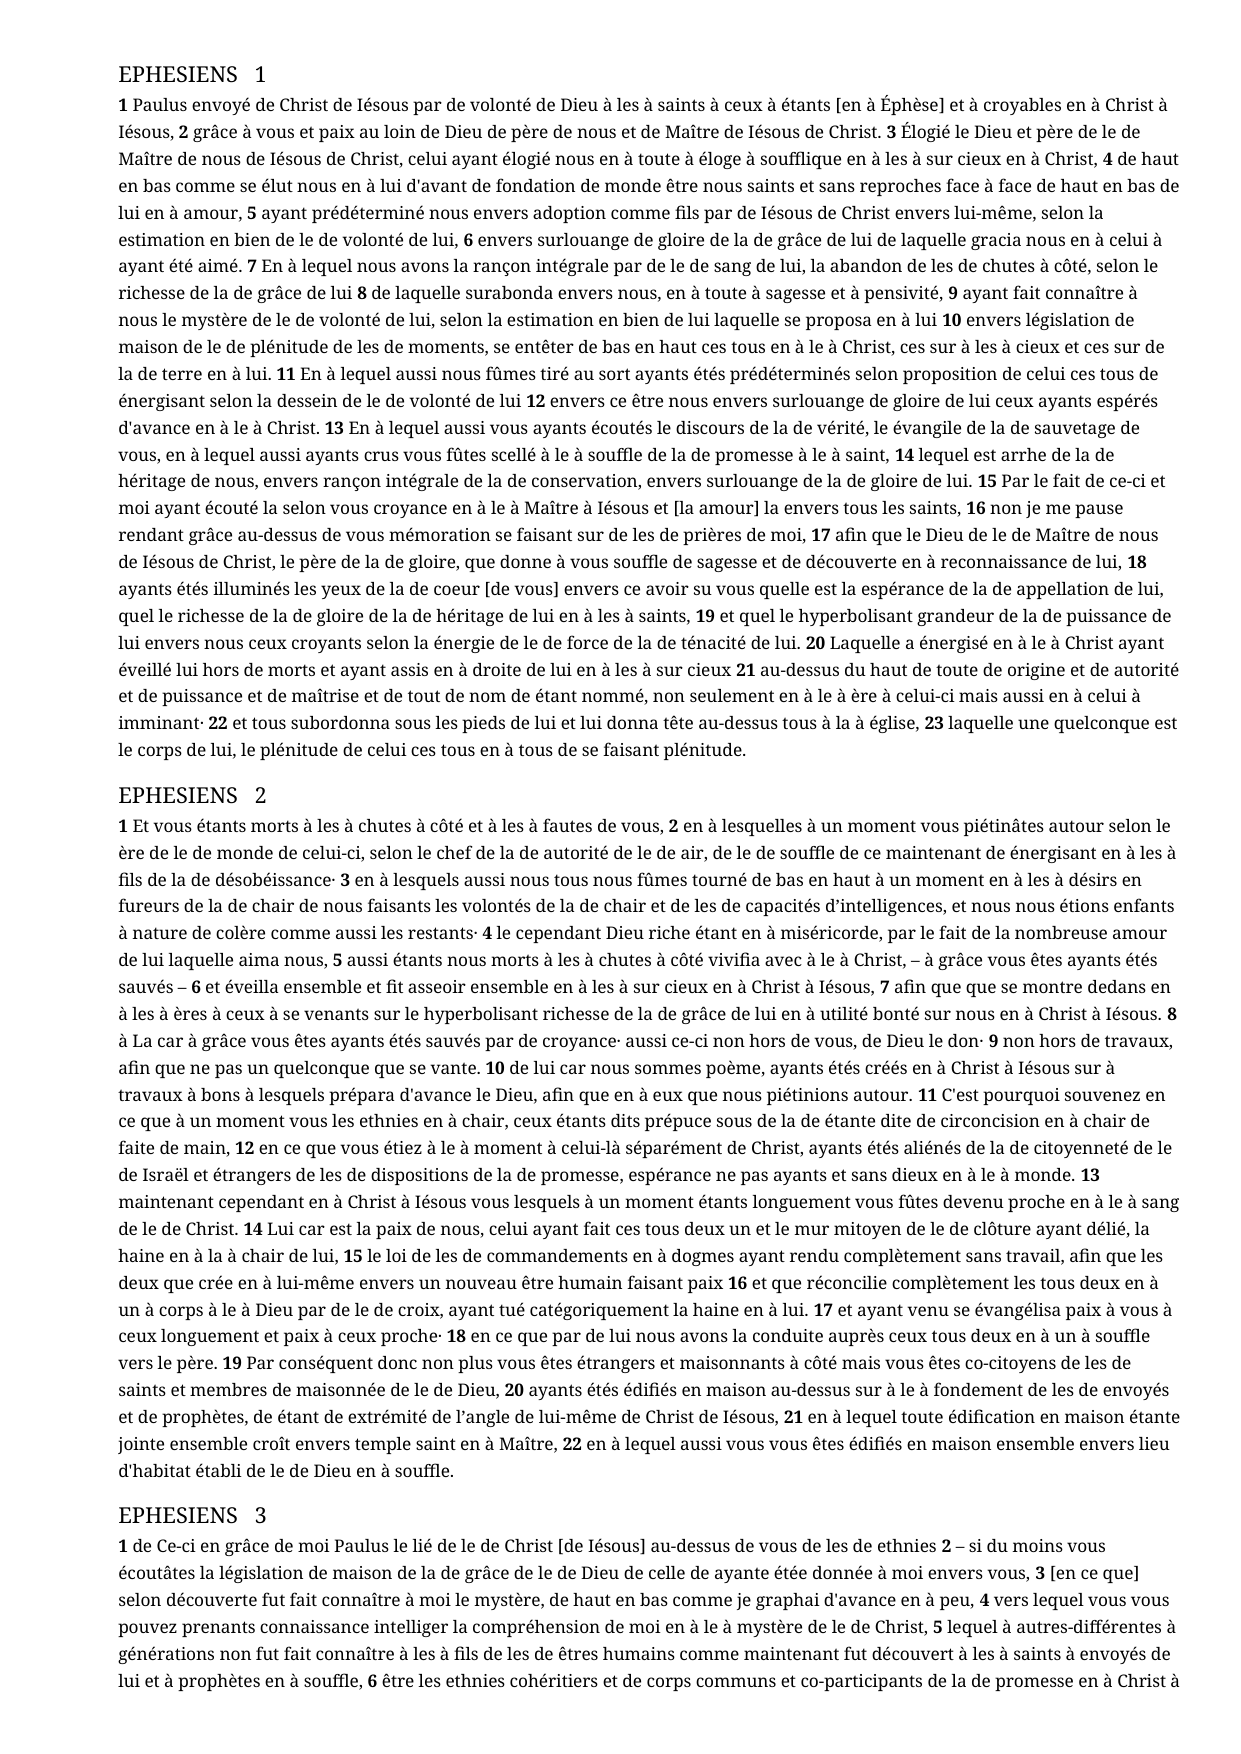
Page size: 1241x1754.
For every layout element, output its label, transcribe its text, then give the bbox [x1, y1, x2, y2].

text 1 de Ce-ci en grâce de moi Paulus le lié de le de Christ [de Iésous] au-dessus de vous de les de ethnies 2 – si du moins vous écoutâtes la législation de maison de la de grâce de le de Dieu de celle de ayante étée donnée à moi envers vous, 3 [en ce que] selon découverte fut fait connaître à moi le mystère, de haut en bas comme je graphai d'avance en à peu, 4 vers lequel vous vous pouvez prenants connaissance intelliger la compréhension de moi en à le à mystère de le de Christ, 5 lequel à autres-différentes à générations non fut fait connaître à les à fils de les de êtres humains comme maintenant fut découvert à les à saints à envoyés de lui et à prophètes en à souffle, 6 être les ethnies cohéritiers et de corps communs et co-participants de la de promesse en à Christ à [118, 1534, 1181, 1692]
text 1 Et vous étants morts à les à chutes à côté et à les à fautes de vous, 2 en à lesquelles à un moment vous piétinâtes autour selon le ère de le de monde de celui-ci, selon le chef de la de autorité de le de air, de le de souffle de ce maintenant de énergisant en à les à fils de la de désobéissance· 3 en à lesquels aussi nous tous nous fûmes tourné de bas en haut à un moment en à les à désirs en fureurs de la de chair de nous faisants les volontés de la de chair et de les de capacités d’intelligences, et nous nous étions enfants à nature de colère comme aussi les restants· 4 le cependant Dieu riche étant en à miséricorde, par le fait de la nombreuse amour de lui laquelle aima nous, 5 aussi étants nous morts à les à chutes à côté vivifia avec à le à Christ, – à grâce vous êtes ayants étés sauvés – 6 et éveilla ensemble et fit asseoir ensemble en à les à sur cieux en à Christ à Iésous, 7 afin que que se montre dedans en à les à ères à ceux à se venants sur le hyperbolisant richesse de la de grâce de lui en à utilité bonté sur nous en à Christ à Iésous. 8 à La car à grâce vous êtes ayants étés sauvés par de croyance· aussi ce-ci non hors de vous, de Dieu le don· 9 non hors de travaux, afin que ne pas un quelconque que se vante. 10 de lui car nous sommes poème, ayants étés créés en à Christ à Iésous sur à travaux à bons à lesquels prépara d'avance le Dieu, afin que en à eux que nous piétinions autour. 11 C'est pourquoi souvenez en ce que à un moment vous les ethnies en à chair, ceux étants dits prépuce sous de la de étante dite de circoncision en à chair de faite de main, 12 en ce que vous étiez à le à moment à celui-là séparément de Christ, ayants étés aliénés de la de citoyenneté de le de Israël et étrangers de les de dispositions de la de promesse, espérance ne pas ayants et sans dieux en à le à monde. 13 maintenant cependant en à Christ à Iésous vous lesquels à un moment étants longuement vous fûtes devenu proche en à le à sang de le de Christ. 14 Lui car est la paix de nous, celui ayant fait ces tous deux un et le mur mitoyen de le de clôture ayant délié, la haine en à la à chair de lui, 15 le loi de les de commandements en à dogmes ayant rendu complètement sans travail, afin que les deux que crée en à lui-même envers un nouveau être humain faisant paix 16 et que réconcilie complètement les tous deux en à un à corps à le à Dieu par de le de croix, ayant tué catégoriquement la haine en à lui. 17 et ayant venu se évangélisa paix à vous à ceux longuement et paix à ceux proche· 18 en ce que par de lui nous avons la conduite auprès ceux tous deux en à un à souffle vers le père. 19 Par conséquent donc non plus vous êtes étrangers et maisonnants à côté mais vous êtes co-citoyens de les de saints et membres de maisonnée de le de Dieu, 20 ayants étés édifiés en maison au-dessus sur à le à fondement de les de envoyés et de prophètes, de étant de extrémité de l’angle de lui-même de Christ de Iésous, 21 en à lequel toute édification en maison étante jointe ensemble croît envers temple saint en à Maître, 22 en à lequel aussi vous vous êtes édifiés en maison ensemble envers lieu d'habitat établi de le de Dieu en à souffle. [118, 814, 1181, 1482]
text EPHESIENS 1 [118, 59, 1181, 89]
text 1 Paulus envoyé de Christ de Iésous par de volonté de Dieu à les à saints à ceux à étants [en à Éphèse] et à croyables en à Christ à Iésous, 2 grâce à vous et paix au loin de Dieu de père de nous et de Maître de Iésous de Christ. 3 Élogié le Dieu et père de le de Maître de nous de Iésous de Christ, celui ayant élogié nous en à toute à éloge à soufflique en à les à sur cieux en à Christ, 4 de haut en bas comme se élut nous en à lui d'avant de fondation de monde être nous saints et sans reproches face à face de haut en bas de lui en à amour, 5 ayant prédéterminé nous envers adoption comme fils par de Iésous de Christ envers lui-même, selon la estimation en bien de le de volonté de lui, 6 envers surlouange de gloire de la de grâce de lui de laquelle gracia nous en à celui à ayant été aimé. 7 En à lequel nous avons la rançon intégrale par de le de sang de lui, la abandon de les de chutes à côté, selon le richesse de la de grâce de lui 8 de laquelle surabonda envers nous, en à toute à sagesse et à pensivité, 9 ayant fait connaître à nous le mystère de le de volonté de lui, selon la estimation en bien de lui laquelle se proposa en à lui 10 envers législation de maison de le de plénitude de les de moments, se entêter de bas en haut ces tous en à le à Christ, ces sur à les à cieux et ces sur de la de terre en à lui. 11 En à lequel aussi nous fûmes tiré au sort ayants étés prédéterminés selon proposition de celui ces tous de énergisant selon la dessein de le de volonté de lui 12 envers ce être nous envers surlouange de gloire de lui ceux ayants espérés d'avance en à le à Christ. 13 En à lequel aussi vous ayants écoutés le discours de la de vérité, le évangile de la de sauvetage de vous, en à lequel aussi ayants crus vous fûtes scellé à le à souffle de la de promesse à le à saint, 14 lequel est arrhe de la de héritage de nous, envers rançon intégrale de la de conservation, envers surlouange de la de gloire de lui. 15 Par le fait de ce-ci et moi ayant écouté la selon vous croyance en à le à Maître à Iésous et [la amour] la envers tous les saints, 16 non je me pause rendant grâce au-dessus de vous mémoration se faisant sur de les de prières de moi, 17 afin que le Dieu de le de Maître de nous de Iésous de Christ, le père de la de gloire, que donne à vous souffle de sagesse et de découverte en à reconnaissance de lui, 18 ayants étés illuminés les yeux de la de coeur [de vous] envers ce avoir su vous quelle est la espérance de la de appellation de lui, quel le richesse de la de gloire de la de héritage de lui en à les à saints, 19 et quel le hyperbolisant grandeur de la de puissance de lui envers nous ceux croyants selon la énergie de le de force de la de ténacité de lui. 20 Laquelle a énergisé en à le à Christ ayant éveillé lui hors de morts et ayant assis en à droite de lui en à les à sur cieux 21 au-dessus du haut de toute de origine et de autorité et de puissance et de maîtrise et de tout de nom de étant nommé, non seulement en à le à ère à celui-ci mais aussi en à celui à imminant· 22 et tous subordonna sous les pieds de lui et lui donna tête au-dessus tous à la à église, 23 laquelle une quelconque est le corps de lui, le plénitude de celui ces tous en à tous de se faisant plénitude. [118, 93, 1181, 762]
text EPHESIENS 3 [118, 1500, 1181, 1530]
text EPHESIENS 2 [118, 780, 1181, 809]
